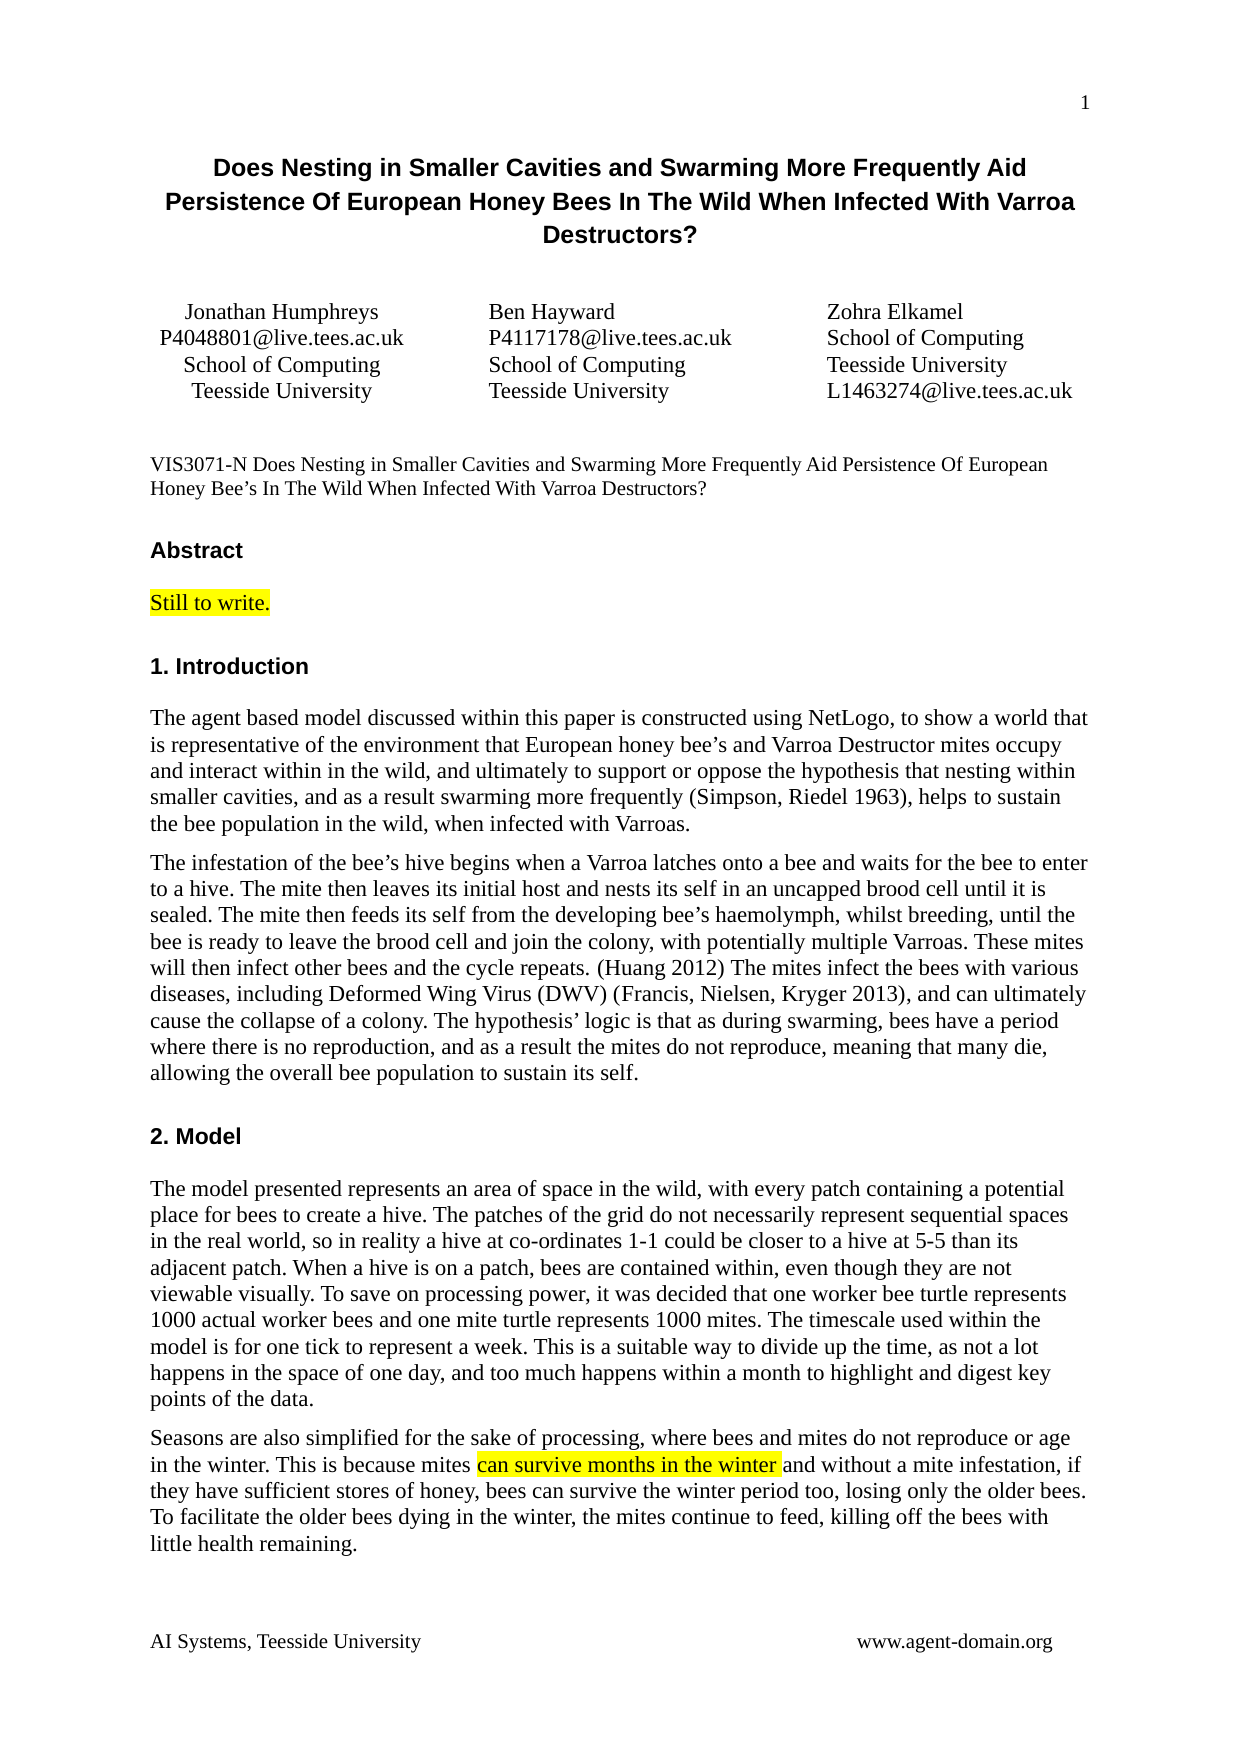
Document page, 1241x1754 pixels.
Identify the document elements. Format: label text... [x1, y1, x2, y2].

text The agent based model discussed within this paper is constructed using NetLogo, to show a world that is representative of the environment that European honey bee’s and Varroa Destructor mites occupy and interact within in the wild, and ultimately to support or oppose the hypothesis that nesting within smaller cavities, and as a result swarming more frequently (Simpson, Riedel 1963), helps to sustain the bee population in the wild, when infected with Varroas. [150, 704, 1090, 836]
subtitle 2. Model [150, 1123, 1090, 1150]
text Still to write. [150, 589, 1090, 616]
text Jonathan Humphreys [150, 298, 413, 324]
text P4117178@live.tees.ac.uk [488, 324, 752, 351]
text School of Computing [488, 351, 752, 377]
subtitle 1. Introduction [150, 653, 1090, 679]
text School of Computing [150, 351, 413, 377]
text School of Computing [827, 324, 1090, 351]
text Teesside University [827, 351, 1090, 377]
text L1463274@live.tees.ac.uk [827, 377, 1090, 403]
text P4048801@live.tees.ac.uk [150, 324, 413, 351]
text VIS3071-N Does Nesting in Smaller Cavities and Swarming More Frequently Aid Persistence Of European Honey Bee’s In The Wild When Infected With Varroa Destructors? [150, 452, 1090, 500]
text The infestation of the bee’s hive begins when a Varroa latches onto a bee and waits for the bee to enter to a hive. The mite then leaves its initial host and nests its self in an uncapped brood cell until it is sealed. The mite then feeds its self from the developing bee’s haemolymph, whilst breeding, until the bee is ready to leave the brood cell and join the colony, with potentially multiple Varroas. These mites will then infect other bees and the cycle repeats. (Huang 2012) The mites infect the bees with various diseases, including Deformed Wing Virus (DWV) (Francis, Nielsen, Kryger 2013), and can ultimately cause the collapse of a colony. The hypothesis’ logic is that as during swarming, bees have a period where there is no reproduction, and as a result the mites do not reproduce, meaning that many die, allowing the overall bee population to sustain its self. [150, 849, 1090, 1086]
title Does Nesting in Smaller Cavities and Swarming More Frequently Aid Persistence Of European Honey Bees In The Wild When Infected With Varroa Destructors? [150, 150, 1090, 250]
text Seasons are also simplified for the sake of processing, where bees and mites do not reproduce or age in the winter. This is because mites can survive months in the winter and without a mite infestation, if they have sufficient stores of honey, bees can survive the winter period too, losing only the older bees. To facilitate the older bees dying in the winter, the mites continue to feed, killing off the bees with little health remaining. [150, 1424, 1090, 1556]
text Ben Hayward [488, 298, 752, 324]
subtitle Abstract [150, 537, 1090, 564]
text The model presented represents an area of space in the wild, with every patch containing a potential place for bees to create a hive. The patches of the grid do not necessarily represent sequential spaces in the real world, so in reality a hive at co-ordinates 1-1 could be closer to a hive at 5-5 than its adjacent patch. When a hive is on a patch, bees are contained within, even though they are not viewable visually. To save on processing power, it was decided that one worker bee turtle represents 1000 actual worker bees and one mite turtle represents 1000 mites. The timescale used within the model is for one tick to represent a week. This is a suitable way to divide up the time, as not a lot happens in the space of one day, and too much happens within a month to highlight and digest key points of the data. [150, 1175, 1090, 1412]
text Teesside University [488, 377, 752, 403]
text Zohra Elkamel [827, 298, 1090, 324]
text Teesside University [150, 377, 413, 403]
